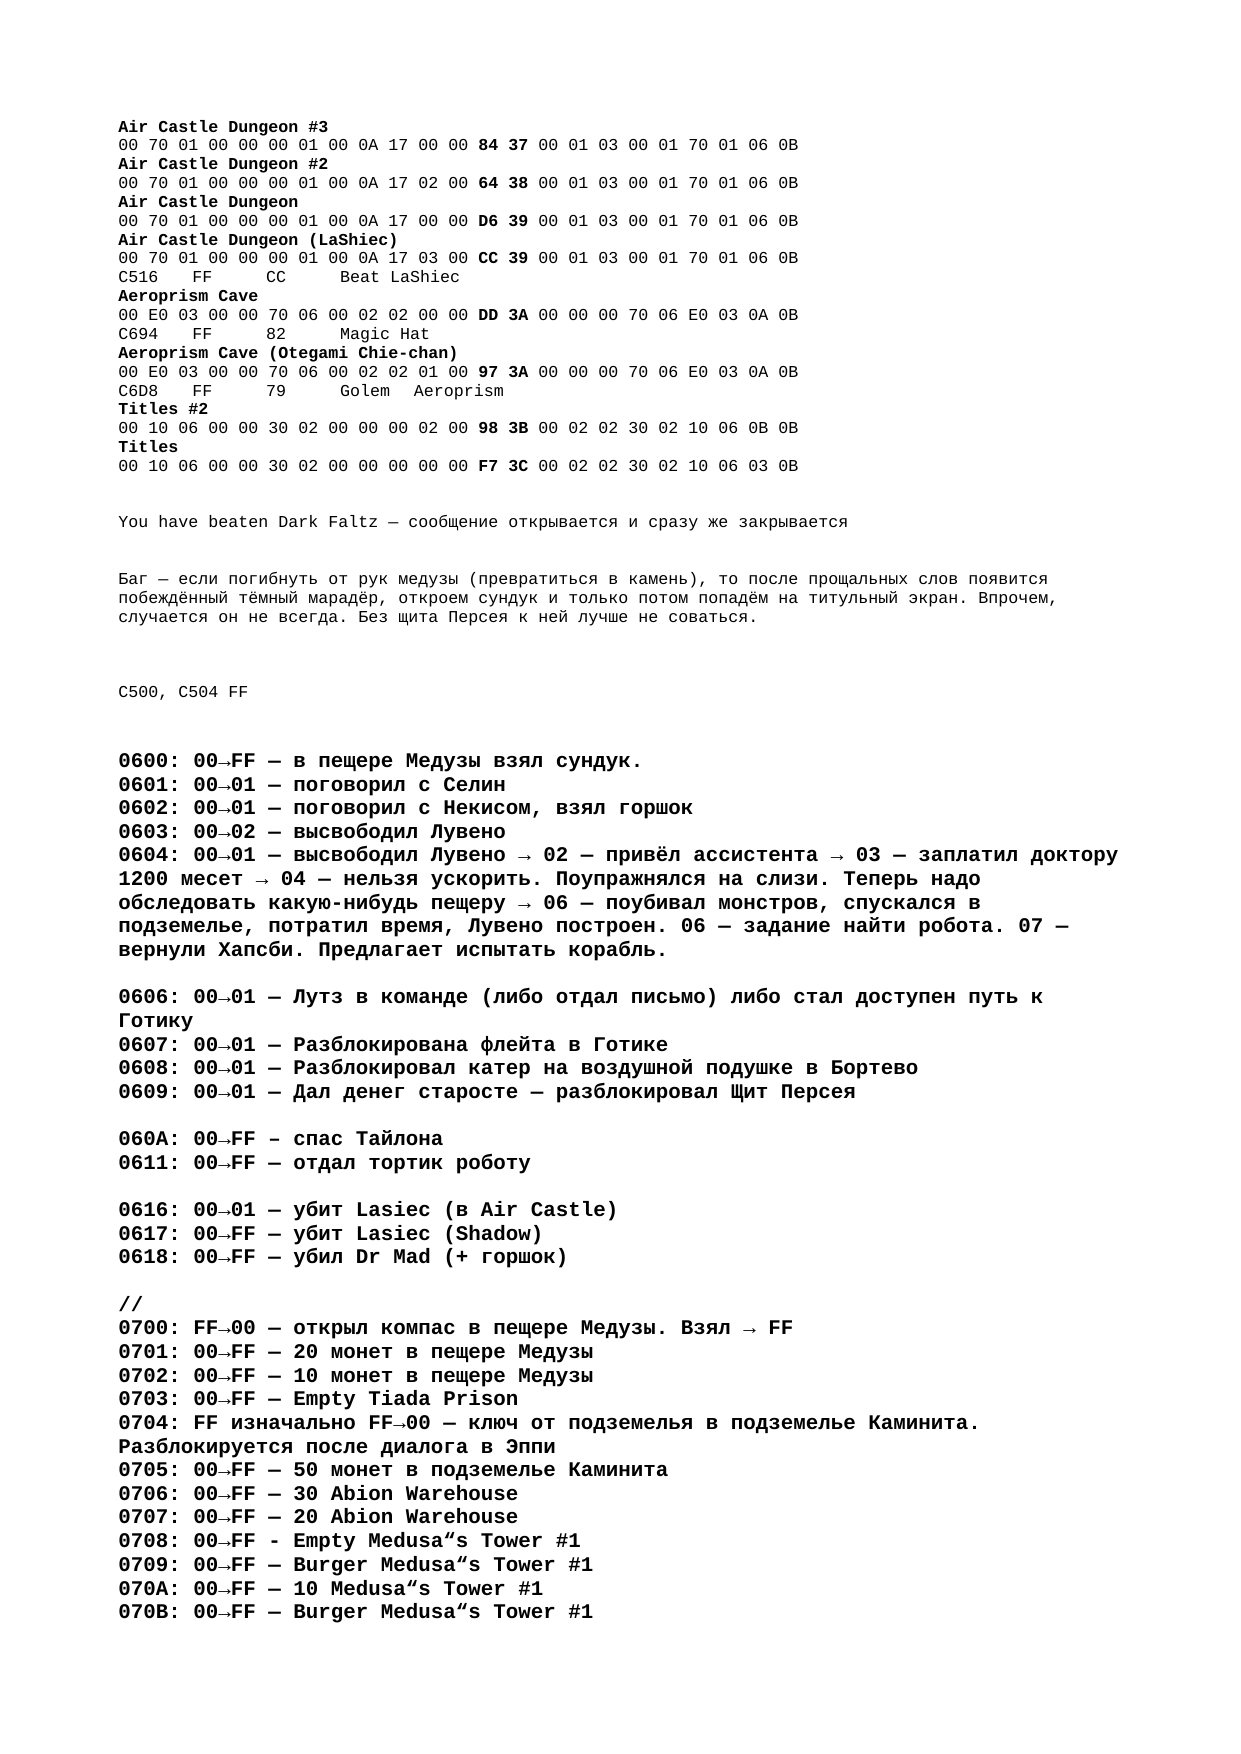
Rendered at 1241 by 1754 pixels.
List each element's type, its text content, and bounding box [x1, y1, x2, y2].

text 00 10 06 00 00 30 02 00 00 00 02 00 98 3B 00 02 02 30 02 10 06 0B 0B [118, 420, 1122, 439]
text 0617: 00→FF — убит Lasiec (Shadow) [118, 1223, 1122, 1246]
text 0706: 00→FF — 30 Abion Warehouse [118, 1483, 1122, 1507]
text 00 E0 03 00 00 70 06 00 02 02 00 00 DD 3A 00 00 00 70 06 E0 03 0A 0B [118, 307, 1122, 326]
text 070B: 00→FF — Burger Medusa“s Tower #1 [118, 1601, 1122, 1625]
text 0601: 00→01 — поговорил с Селин [118, 773, 1122, 797]
text 0611: 00→FF — отдал тортик роботу [118, 1152, 1122, 1176]
text Aeroprism Cave [118, 288, 1122, 307]
text 0701: 00→FF — 20 монет в пещере Медузы [118, 1341, 1122, 1365]
text 0609: 00→01 — Дал денег старосте — разблокировал Щит Персея [118, 1081, 1122, 1104]
text // [118, 1294, 1122, 1317]
text 0700: FF→00 — открыл компас в пещере Медузы. Взял → FF [118, 1317, 1122, 1341]
text Air Castle Dungeon [118, 193, 1122, 212]
text 0703: 00→FF — Empty Tiada Prison [118, 1388, 1122, 1412]
text 00 10 06 00 00 30 02 00 00 00 00 00 F7 3C 00 02 02 30 02 10 06 03 0B [118, 457, 1122, 476]
text 0709: 00→FF — Burger Medusa“s Tower #1 [118, 1554, 1122, 1577]
text C694 FF 82 Magic Hat [118, 326, 1122, 344]
text 0708: 00→FF - Empty Medusa“s Tower #1 [118, 1530, 1122, 1554]
text Баг — если погибнуть от рук медузы (превратиться в камень), то после прощальных слов появится побеждённый тёмный марадёр, откроем сундук и только потом попадём на титульный экран. Впрочем, случается он не всегда. Без щита Персея к ней лучше не соваться. [118, 571, 1122, 627]
text C6D8 FF 79 Golem Aeroprism [118, 382, 1122, 401]
text You have beaten Dark Faltz — сообщение открывается и сразу же закрывается [118, 514, 1122, 533]
text Titles #2 [118, 401, 1122, 420]
text 00 70 01 00 00 00 01 00 0A 17 03 00 CC 39 00 01 03 00 01 70 01 06 0B [118, 250, 1122, 269]
text 0600: 00→FF — в пещере Медузы взял сундук. [118, 750, 1122, 773]
text C500, C504 FF [118, 684, 1122, 703]
text 00 E0 03 00 00 70 06 00 02 02 01 00 97 3A 00 00 00 70 06 E0 03 0A 0B [118, 363, 1122, 382]
text 0608: 00→01 — Разблокировал катер на воздушной подушке в Бортево [118, 1057, 1122, 1081]
text Air Castle Dungeon #2 [118, 156, 1122, 175]
text 0707: 00→FF — 20 Abion Warehouse [118, 1507, 1122, 1530]
text 0705: 00→FF — 50 монет в подземелье Каминита [118, 1459, 1122, 1483]
text 0616: 00→01 — убит Lasiec (в Air Castle) [118, 1199, 1122, 1223]
text 00 70 01 00 00 00 01 00 0A 17 00 00 84 37 00 01 03 00 01 70 01 06 0B [118, 137, 1122, 156]
text Titles [118, 439, 1122, 457]
text Air Castle Dungeon (LaShiec) [118, 231, 1122, 250]
text 0607: 00→01 — Разблокирована флейта в Готике [118, 1034, 1122, 1057]
text 070A: 00→FF — 10 Medusa“s Tower #1 [118, 1577, 1122, 1601]
text 0702: 00→FF — 10 монет в пещере Медузы [118, 1365, 1122, 1388]
text Air Castle Dungeon #3 [118, 118, 1122, 137]
text 00 70 01 00 00 00 01 00 0A 17 02 00 64 38 00 01 03 00 01 70 01 06 0B [118, 175, 1122, 193]
text 0606: 00→01 — Лутз в команде (либо отдал письмо) либо стал доступен путь к Готику [118, 986, 1122, 1034]
text 0618: 00→FF — убил Dr Mad (+ горшок) [118, 1246, 1122, 1270]
text 0603: 00→02 — высвободил Лувено [118, 821, 1122, 844]
text C516 FF CC Beat LaShiec [118, 269, 1122, 288]
text 0704: FF изначально FF→00 — ключ от подземелья в подземелье Каминита. Разблокируется после диалога в Эппи [118, 1412, 1122, 1459]
text Aeroprism Cave (Otegami Chie-chan) [118, 344, 1122, 363]
text 0602: 00→01 — поговорил с Некисом, взял горшок [118, 797, 1122, 821]
text 00 70 01 00 00 00 01 00 0A 17 00 00 D6 39 00 01 03 00 01 70 01 06 0B [118, 212, 1122, 231]
text 060A: 00→FF – спас Тайлона [118, 1128, 1122, 1152]
text 0604: 00→01 — высвободил Лувено → 02 — привёл ассистента → 03 — заплатил доктору 1200 месет → 04 — нельзя ускорить. Поупражнялся на слизи. Теперь надо обследовать какую-нибудь пещеру → 06 — поубивал монстров, спускался в подземелье, потратил время, Лувено построен. 06 — задание найти робота. 07 — вернули Хапсби. Предлагает испытать корабль. [118, 844, 1122, 963]
